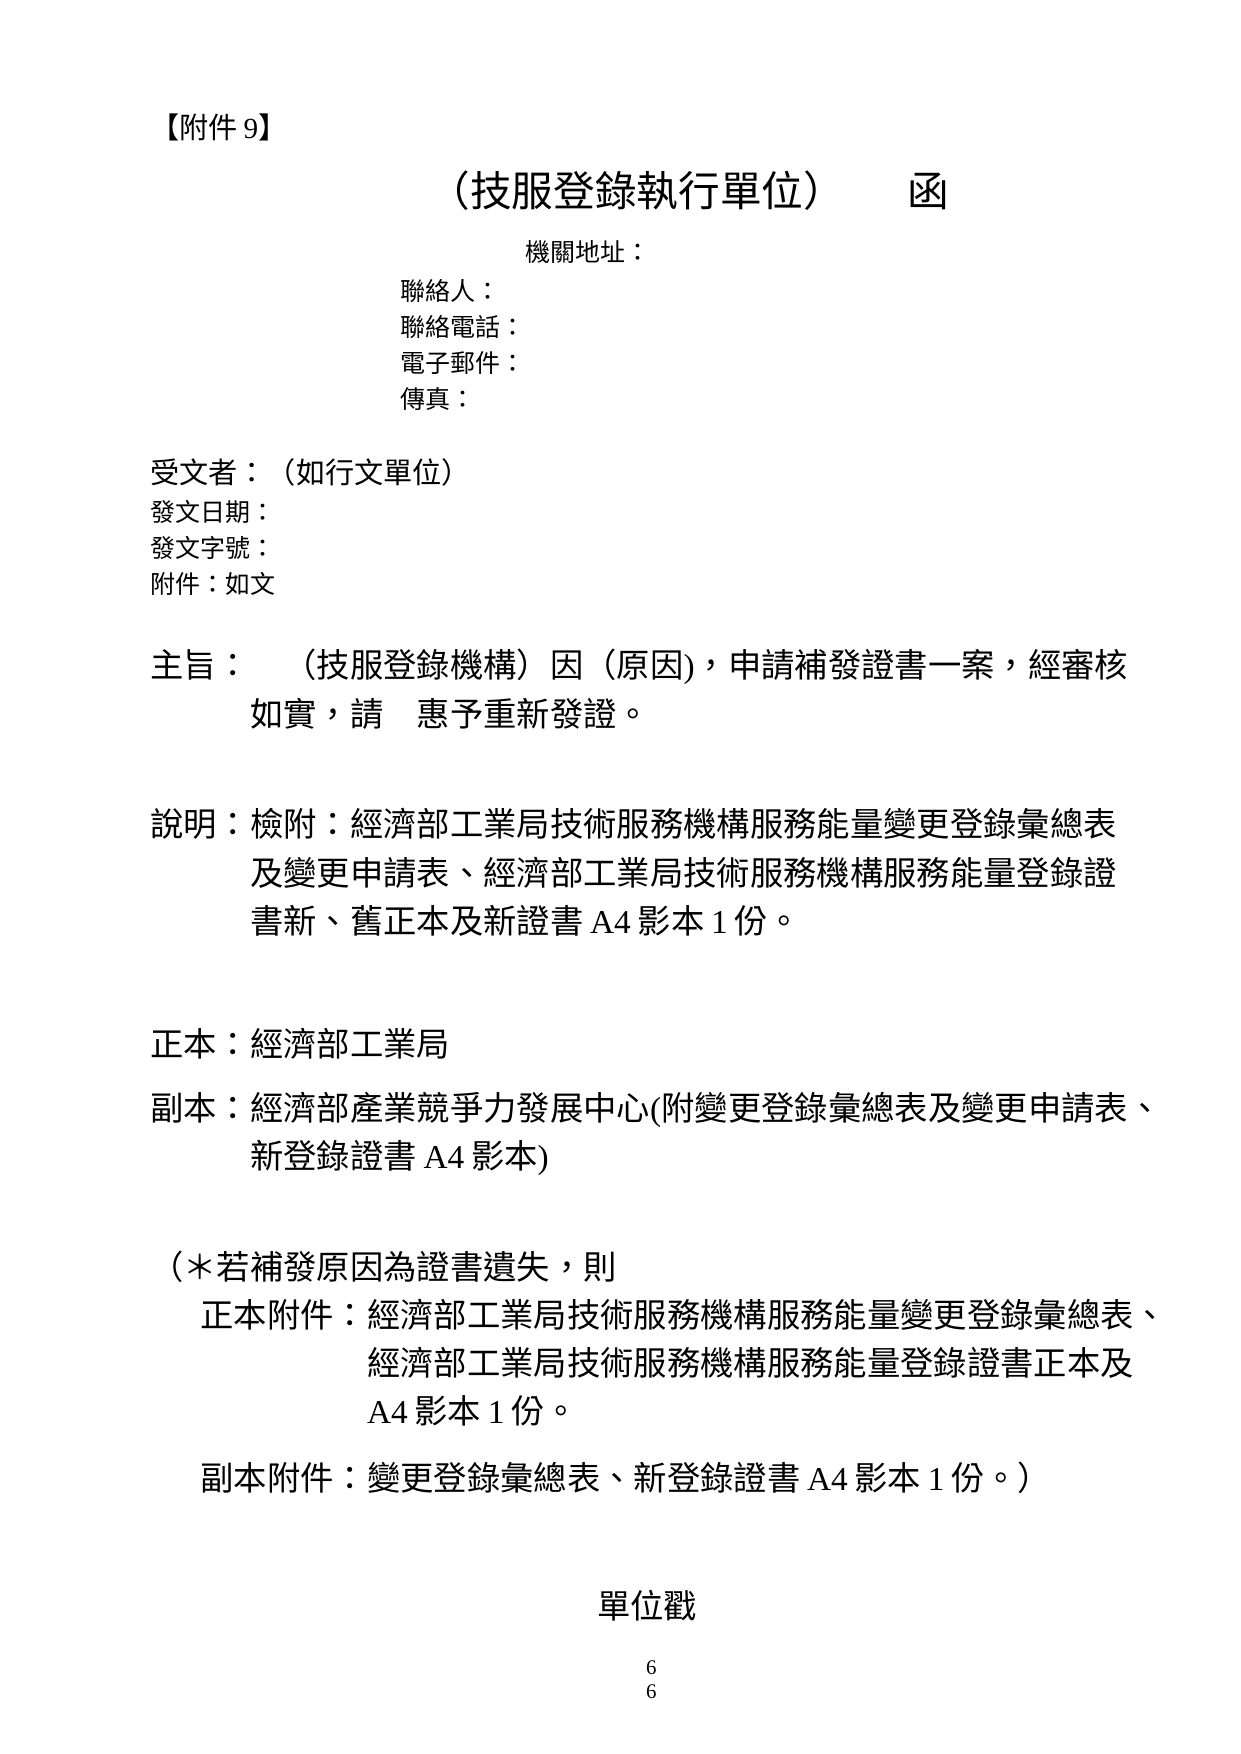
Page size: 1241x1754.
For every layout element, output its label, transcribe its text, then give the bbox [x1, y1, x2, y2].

text 聯絡電話： [150, 307, 1144, 344]
text （＊若補發原因為證書遺失，則 [150, 1240, 1144, 1289]
text 發文日期： [150, 492, 1144, 528]
text 正本：經濟部工業局 [150, 1000, 1144, 1063]
text 單位戳 [150, 1563, 1144, 1625]
text 副本：經濟部產業競爭力發展中心(附變更登錄彙總表及變更申請表、新登錄證書A4影本) [150, 1081, 1144, 1178]
text 主旨： （技服登錄機構）因（原因)，申請補發證書一案，經審核如實，請 惠予重新發證。 [150, 639, 1144, 736]
text 聯絡人： [150, 271, 1144, 307]
text 附件：如文 [150, 564, 1144, 601]
text 發文字號： [150, 528, 1144, 564]
text 說明：檢附：經濟部工業局技術服務機構服務能量變更登錄彙總表及變更申請表、經濟部工業局技術服務機構服務能量登錄證書新、舊正本及新證書A4影本1份。 [150, 798, 1144, 943]
text 副本附件：變更登錄彙總表、新登錄證書A4影本1份。） [200, 1452, 1144, 1500]
text 【附件9】 [150, 84, 1144, 146]
text 電子郵件： [150, 344, 1144, 380]
text 傳真： [150, 380, 1144, 416]
text 受文者：（如行文單位） [150, 450, 1144, 492]
text 正本附件：經濟部工業局技術服務機構服務能量變更登錄彙總表、經濟部工業局技術服務機構服務能量登錄證書正本及A4影本1份。 [200, 1289, 1144, 1433]
text （技服登錄執行單位） 函 [150, 146, 1144, 209]
text 機關地址： [150, 209, 1144, 271]
